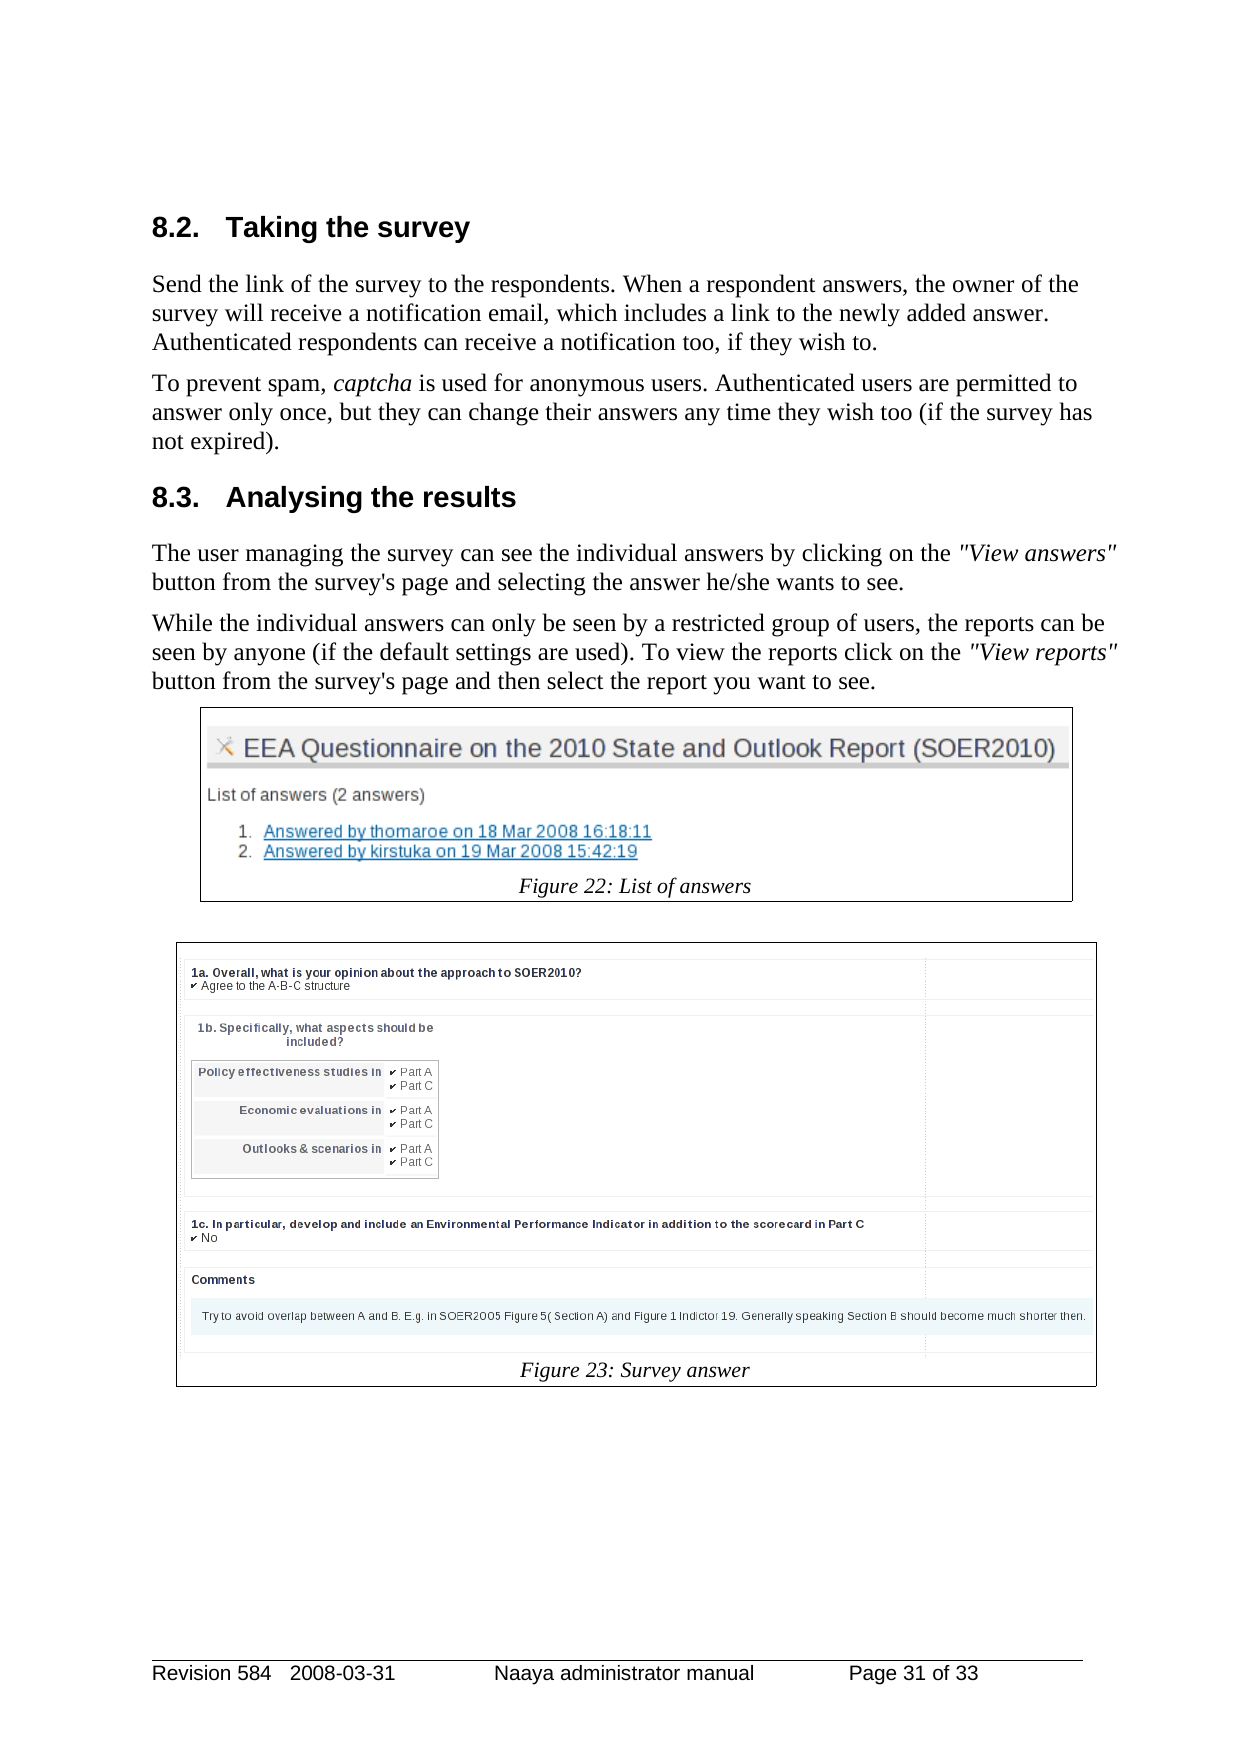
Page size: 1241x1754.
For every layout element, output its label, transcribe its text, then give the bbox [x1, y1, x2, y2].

subtitle Analysing the results [152, 479, 1120, 513]
text Figure 23: Survey answer [179, 1358, 1093, 1383]
text While the individual answers can only be seen by a restricted group of users, the reports can be seen by anyone (if the default settings are used). To view the reports click on the "View reports" button from the survey's page and then select the report you want to see. [152, 608, 1120, 695]
text Send the link of the survey to the respondents. When a respondent answers, the owner of the survey will receive a notification email, which includes a link to the newly added answer. Authenticated respondents can receive a notification too, if they wish to. [152, 269, 1120, 356]
text The user managing the survey can see the individual answers by clicking on the "View answers" button from the survey's page and selecting the answer he/she wants to see. [152, 538, 1120, 596]
picture [179, 958, 1094, 1358]
text To prevent spam, captcha is used for anonymous users. Authenticated users are permitted to answer only once, but they can change their answers any time they wish too (if the survey has not expired). [152, 368, 1120, 455]
subtitle Taking the survey [152, 210, 1120, 244]
picture [203, 722, 1069, 873]
text Figure 22: List of answers [203, 873, 1069, 898]
